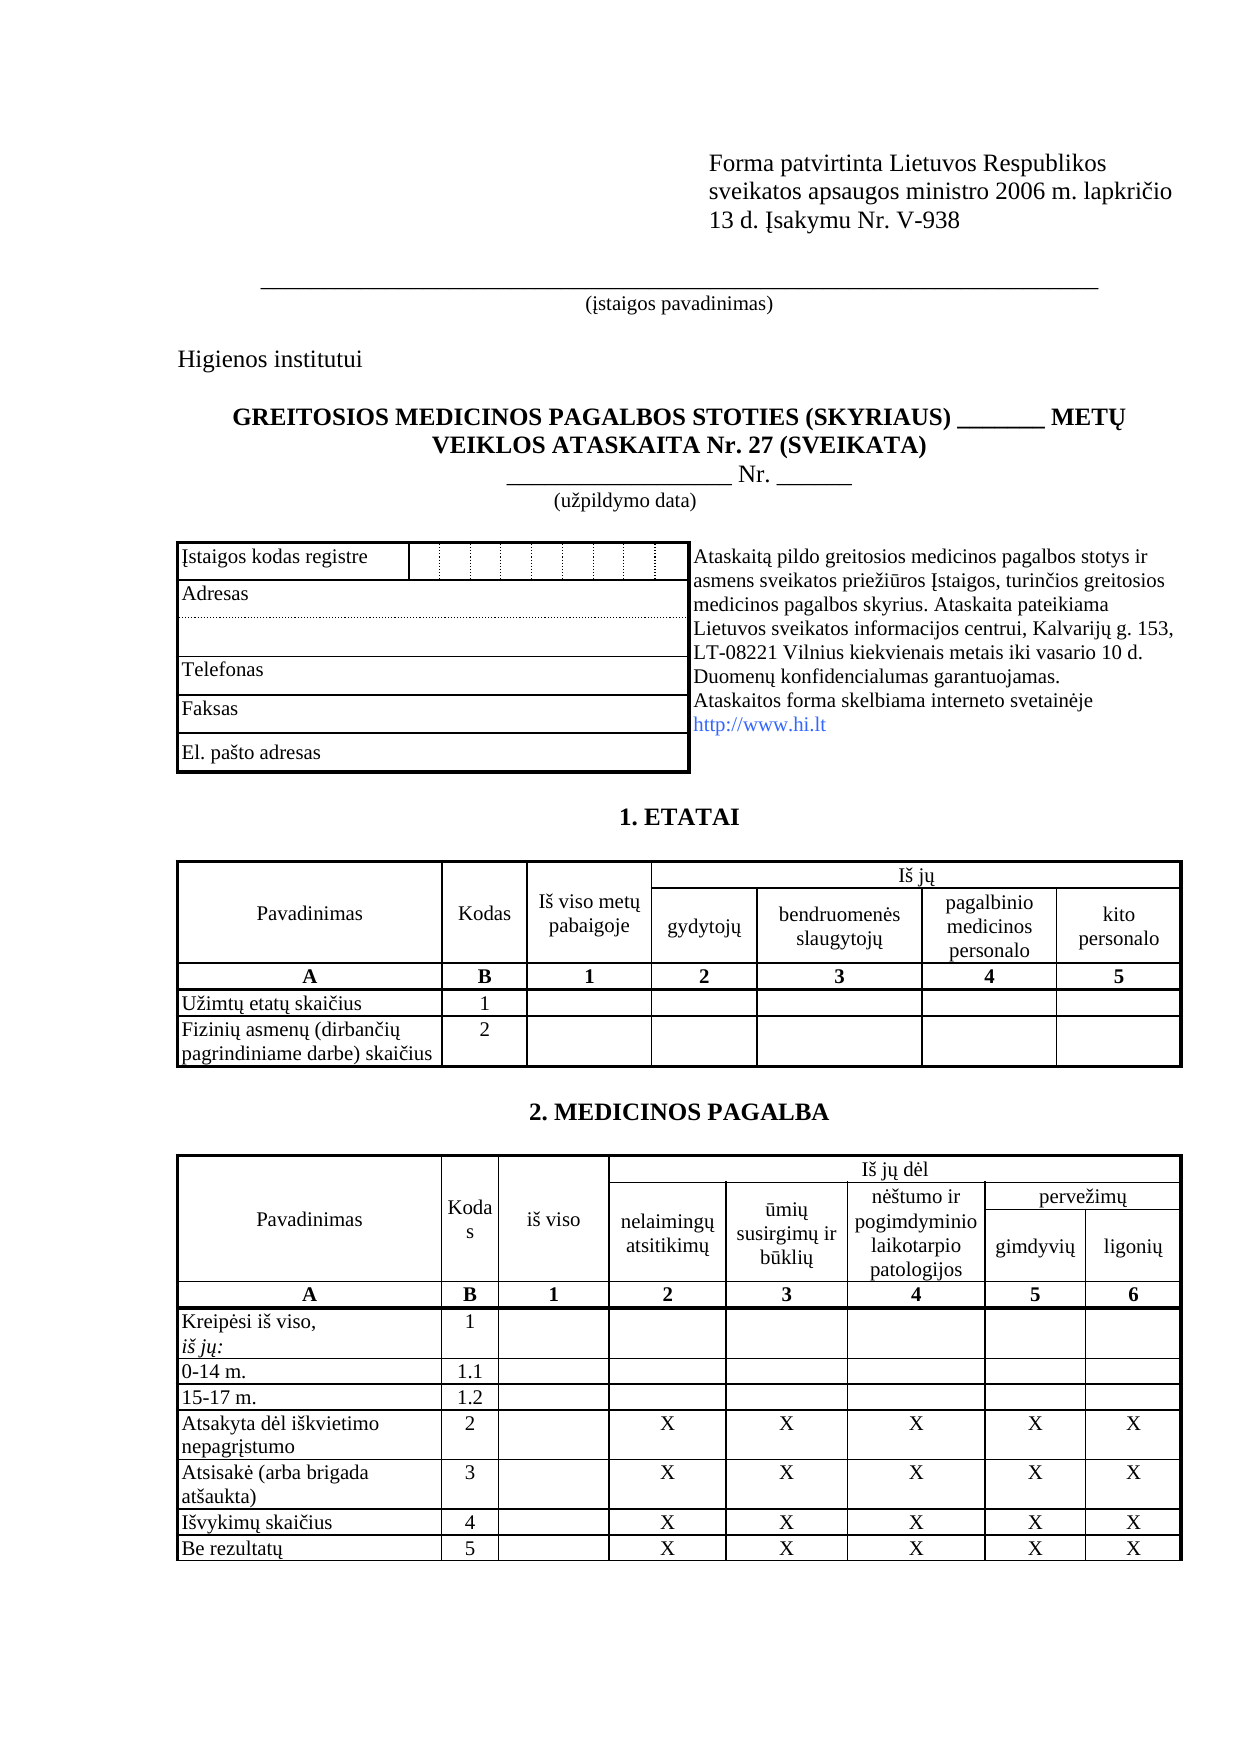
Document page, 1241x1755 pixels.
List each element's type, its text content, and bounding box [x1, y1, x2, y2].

table_header [562, 544, 593, 579]
table_cell ūmių susirgimų ir būklių [727, 1183, 847, 1281]
table_cell X [986, 1510, 1085, 1534]
table_cell 2 [610, 1282, 725, 1306]
table_cell 1.1 [442, 1359, 498, 1383]
table_cell [499, 1359, 608, 1383]
table_cell X [610, 1510, 725, 1534]
table_cell [652, 1017, 756, 1065]
table_header Ataskaitą pildo greitosios medicinos pagalbos stotys ir asmens sveikatos priežiūros Įstaigos, turinčios greitosios medicinos pagalbos skyrius. Ataskaita pateikiama Lietuvos sveikatos informacijos centrui, Kalvarijų g. 153, LT-08221 Vilnius kiekvienais metais iki vasario 10 d. Duomenų konfidencialumas garantuojamas. Ataskaitos forma skelbiama interneto svetainėje http://www.hi.lt [691, 541, 1181, 770]
table_cell [848, 1310, 984, 1358]
table_cell 1.2 [442, 1385, 498, 1409]
table_cell Faksas [179, 696, 687, 732]
table_cell [848, 1385, 984, 1409]
table_cell 6 [1086, 1282, 1179, 1306]
text Higienos institutui [177, 344, 1181, 373]
table_cell [499, 1385, 608, 1409]
table_cell nelaimingų atsitikimų [610, 1183, 725, 1281]
table_header Kodas [442, 1157, 498, 1281]
table_header Kodas [443, 863, 526, 962]
table_cell Adresas [179, 581, 687, 617]
table_header [624, 544, 655, 579]
table_cell X [986, 1411, 1085, 1458]
table_cell X [848, 1510, 984, 1534]
table_cell Užimtų etatų skaičius [179, 991, 441, 1015]
table_cell 4 [923, 964, 1056, 988]
text (užpildymo data) [177, 488, 1181, 512]
table_cell [610, 1385, 725, 1409]
table_cell X [848, 1460, 984, 1508]
table_cell El. pašto adresas [179, 734, 687, 770]
table_cell Telefonas [179, 657, 687, 694]
table_cell X [727, 1411, 847, 1458]
table_cell 1 [528, 964, 651, 988]
table_cell [610, 1359, 725, 1383]
table_header [470, 544, 500, 579]
table_header Įstaigos kodas registre [179, 544, 408, 579]
table_cell [610, 1310, 725, 1358]
table_cell Atsakyta dėl iškvietimo nepagrįstumo [179, 1411, 441, 1458]
table_header [500, 544, 531, 579]
table_cell Išvykimų skaičius [179, 1510, 441, 1534]
table_cell 3 [442, 1460, 498, 1508]
table_cell X [727, 1536, 847, 1559]
table_header iš viso [499, 1157, 608, 1281]
table_cell bendruomenės slaugytojų [758, 889, 921, 962]
table_cell 1 [443, 991, 526, 1015]
table_cell [986, 1359, 1085, 1383]
table_cell X [986, 1536, 1085, 1559]
table_cell Kreipėsi iš viso, iš jų: [179, 1310, 441, 1358]
table_cell X [1086, 1411, 1179, 1458]
table_cell kito personalo [1057, 889, 1179, 962]
table_cell [499, 1510, 608, 1534]
table_cell 4 [442, 1510, 498, 1534]
text 2. MEDICINOS PAGALBA [177, 1097, 1181, 1125]
table_header [440, 544, 470, 579]
table_header [531, 544, 562, 579]
table_cell 5 [1057, 964, 1179, 988]
table_cell X [1086, 1510, 1179, 1534]
table_header Iš jų [652, 863, 1179, 887]
table_cell ligonių [1086, 1210, 1179, 1281]
text GREITOSIOS MEDICINOS PAGALBOS STOTIES (SKYRIAUS) _______ METŲ VEIKLOS ATASKAITA Nr. 27 (SVEIKATA) [177, 402, 1181, 459]
table_cell [986, 1385, 1085, 1409]
table_cell A [179, 964, 441, 988]
table_cell [528, 1017, 651, 1065]
table_cell [727, 1310, 847, 1358]
text (įstaigos pavadinimas) [177, 291, 1181, 315]
text 1. ETATAI [177, 802, 1181, 831]
table_cell [848, 1359, 984, 1383]
table_header [655, 544, 687, 579]
table_header Iš jų dėl [610, 1157, 1179, 1181]
table_cell 2 [443, 1017, 526, 1065]
table_cell [652, 991, 756, 1015]
table_cell gydytojų [652, 889, 756, 962]
table_cell A [179, 1282, 441, 1306]
table_cell X [610, 1536, 725, 1559]
table_cell [528, 991, 651, 1015]
table_cell Atsisakė (arba brigada atšaukta) [179, 1460, 441, 1508]
table_cell [758, 991, 921, 1015]
table_cell [1057, 991, 1179, 1015]
text ___________________________________________________________________ [177, 263, 1181, 291]
table_cell X [986, 1460, 1085, 1508]
table_cell [727, 1359, 847, 1383]
table_cell nėštumo ir pogimdyminio laikotarpio patologijos [848, 1183, 984, 1281]
table_cell Fizinių asmenų (dirbančių pagrindiniame darbe) skaičius [179, 1017, 441, 1065]
table_cell 2 [442, 1411, 498, 1458]
table_cell X [848, 1536, 984, 1559]
table_cell [923, 991, 1056, 1015]
table_cell 3 [727, 1282, 847, 1306]
table_cell [499, 1536, 608, 1559]
table_cell gimdyvių [986, 1210, 1085, 1281]
table_cell [1057, 1017, 1179, 1065]
table_cell 5 [442, 1536, 498, 1559]
table_header Pavadinimas [179, 863, 441, 962]
table_cell X [848, 1411, 984, 1458]
table_cell X [1086, 1536, 1179, 1559]
table_cell 2 [652, 964, 756, 988]
table_cell [1086, 1310, 1179, 1358]
table_cell X [610, 1411, 725, 1458]
table_cell 5 [986, 1282, 1085, 1306]
table_cell [1086, 1359, 1179, 1383]
table_cell X [1086, 1460, 1179, 1508]
table_cell [499, 1460, 608, 1508]
table_cell B [442, 1282, 498, 1306]
text Forma patvirtinta Lietuvos Respublikos sveikatos apsaugos ministro 2006 m. lapkričio 13 d. Įsakymu Nr. V-938 [709, 148, 1181, 234]
table_cell 0-14 m. [179, 1359, 441, 1383]
table_cell pagalbinio medicinos personalo [923, 889, 1056, 962]
table_cell [499, 1411, 608, 1458]
table_cell [923, 1017, 1056, 1065]
table_cell [758, 1017, 921, 1065]
table_cell pervežimų [986, 1183, 1179, 1208]
table_header Pavadinimas [179, 1157, 441, 1281]
table_cell B [443, 964, 526, 988]
table_cell X [727, 1510, 847, 1534]
table_cell Be rezultatų [179, 1536, 441, 1559]
text __________________ Nr. ______ [177, 459, 1181, 488]
table_cell X [727, 1460, 847, 1508]
table_header [410, 544, 439, 579]
table_cell [179, 617, 687, 656]
table_cell 3 [758, 964, 921, 988]
table_cell 4 [848, 1282, 984, 1306]
table_cell [499, 1310, 608, 1358]
table_cell [727, 1385, 847, 1409]
table_cell [1086, 1385, 1179, 1409]
table_cell 1 [442, 1310, 498, 1358]
table_header Iš viso metų pabaigoje [528, 863, 651, 962]
table_header [593, 544, 624, 579]
table_cell X [610, 1460, 725, 1508]
table_cell 1 [499, 1282, 608, 1306]
table_cell 15-17 m. [179, 1385, 441, 1409]
table_cell [986, 1310, 1085, 1358]
